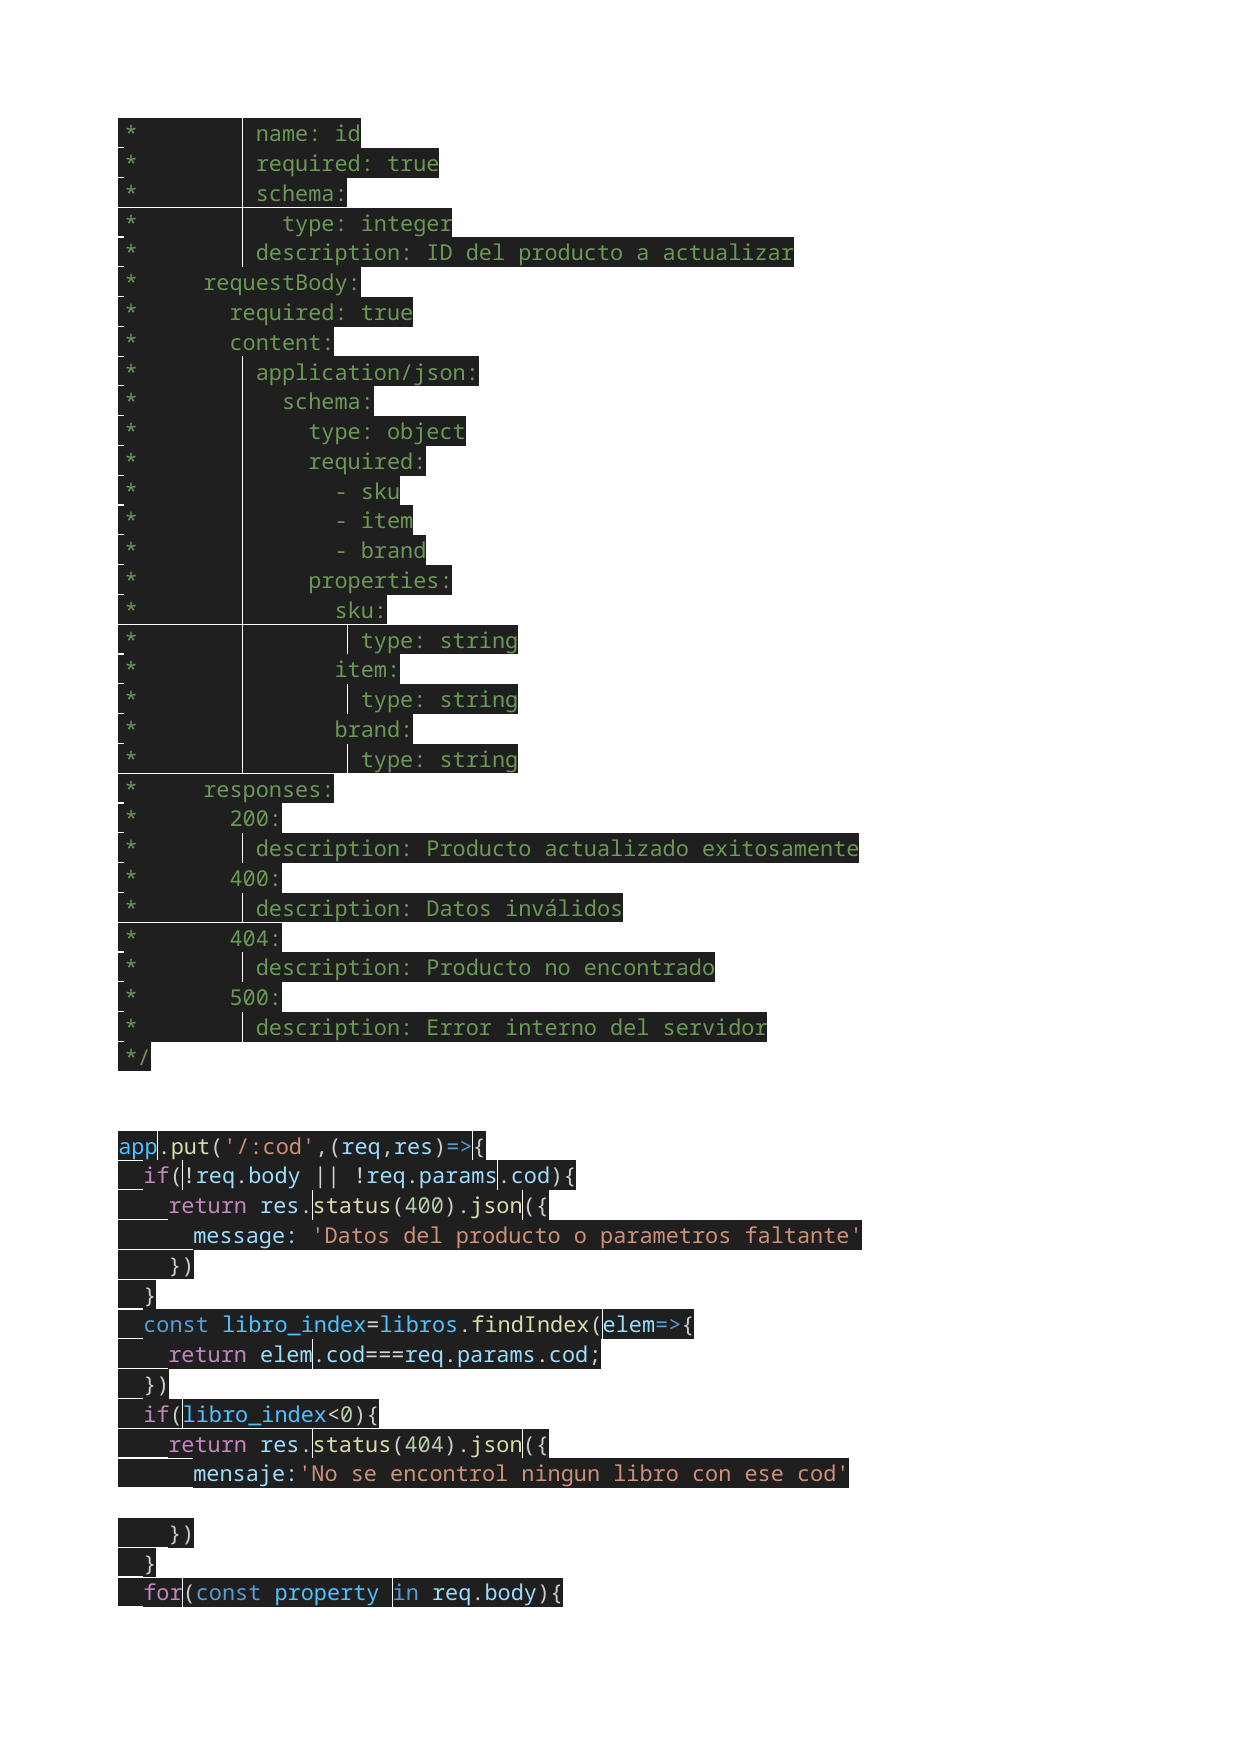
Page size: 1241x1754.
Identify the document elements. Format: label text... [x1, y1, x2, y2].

text * description: Error interno del servidor [118, 1012, 1122, 1042]
text return res.status(404).json({ [118, 1428, 1122, 1458]
text return elem.cod===req.params.cod; [118, 1339, 1122, 1369]
text * type: integer [118, 207, 1122, 237]
text * requestBody: [118, 267, 1122, 297]
text } [118, 1548, 1122, 1577]
text mensaje:'No se encontrol ningun libro con ese cod' [118, 1458, 1122, 1488]
text * required: true [118, 148, 1122, 178]
text * brand: [118, 714, 1122, 744]
text * - brand [118, 535, 1122, 565]
text * type: string [118, 624, 1122, 654]
text * content: [118, 327, 1122, 356]
text * description: Datos inválidos [118, 893, 1122, 922]
text * application/json: [118, 356, 1122, 386]
text * required: true [118, 297, 1122, 327]
text * schema: [118, 386, 1122, 416]
text }) [118, 1250, 1122, 1279]
text * description: Producto no encontrado [118, 952, 1122, 982]
text return res.status(400).json({ [118, 1190, 1122, 1220]
text * sku: [118, 595, 1122, 624]
text if(libro_index<0){ [118, 1399, 1122, 1428]
text * - item [118, 505, 1122, 535]
text * item: [118, 654, 1122, 684]
text if(!req.body || !req.params.cod){ [118, 1160, 1122, 1190]
text }) [118, 1518, 1122, 1548]
text message: 'Datos del producto o parametros faltante' [118, 1220, 1122, 1250]
text * 200: [118, 803, 1122, 833]
text } [118, 1279, 1122, 1309]
text * properties: [118, 565, 1122, 595]
text for(const property in req.body){ [118, 1577, 1122, 1607]
text * type: object [118, 416, 1122, 446]
text * responses: [118, 773, 1122, 803]
text * name: id [118, 118, 1122, 148]
text * schema: [118, 178, 1122, 207]
text * type: string [118, 744, 1122, 773]
text * required: [118, 446, 1122, 476]
text */ [118, 1042, 1122, 1071]
text }) [118, 1369, 1122, 1399]
text * 400: [118, 863, 1122, 893]
text * type: string [118, 684, 1122, 714]
text * - sku [118, 476, 1122, 505]
text * description: Producto actualizado exitosamente [118, 833, 1122, 863]
text const libro_index=libros.findIndex(elem=>{ [118, 1309, 1122, 1339]
text app.put('/:cod',(req,res)=>{ [118, 1131, 1122, 1160]
text * description: ID del producto a actualizar [118, 237, 1122, 267]
text * 404: [118, 922, 1122, 952]
text * 500: [118, 982, 1122, 1012]
